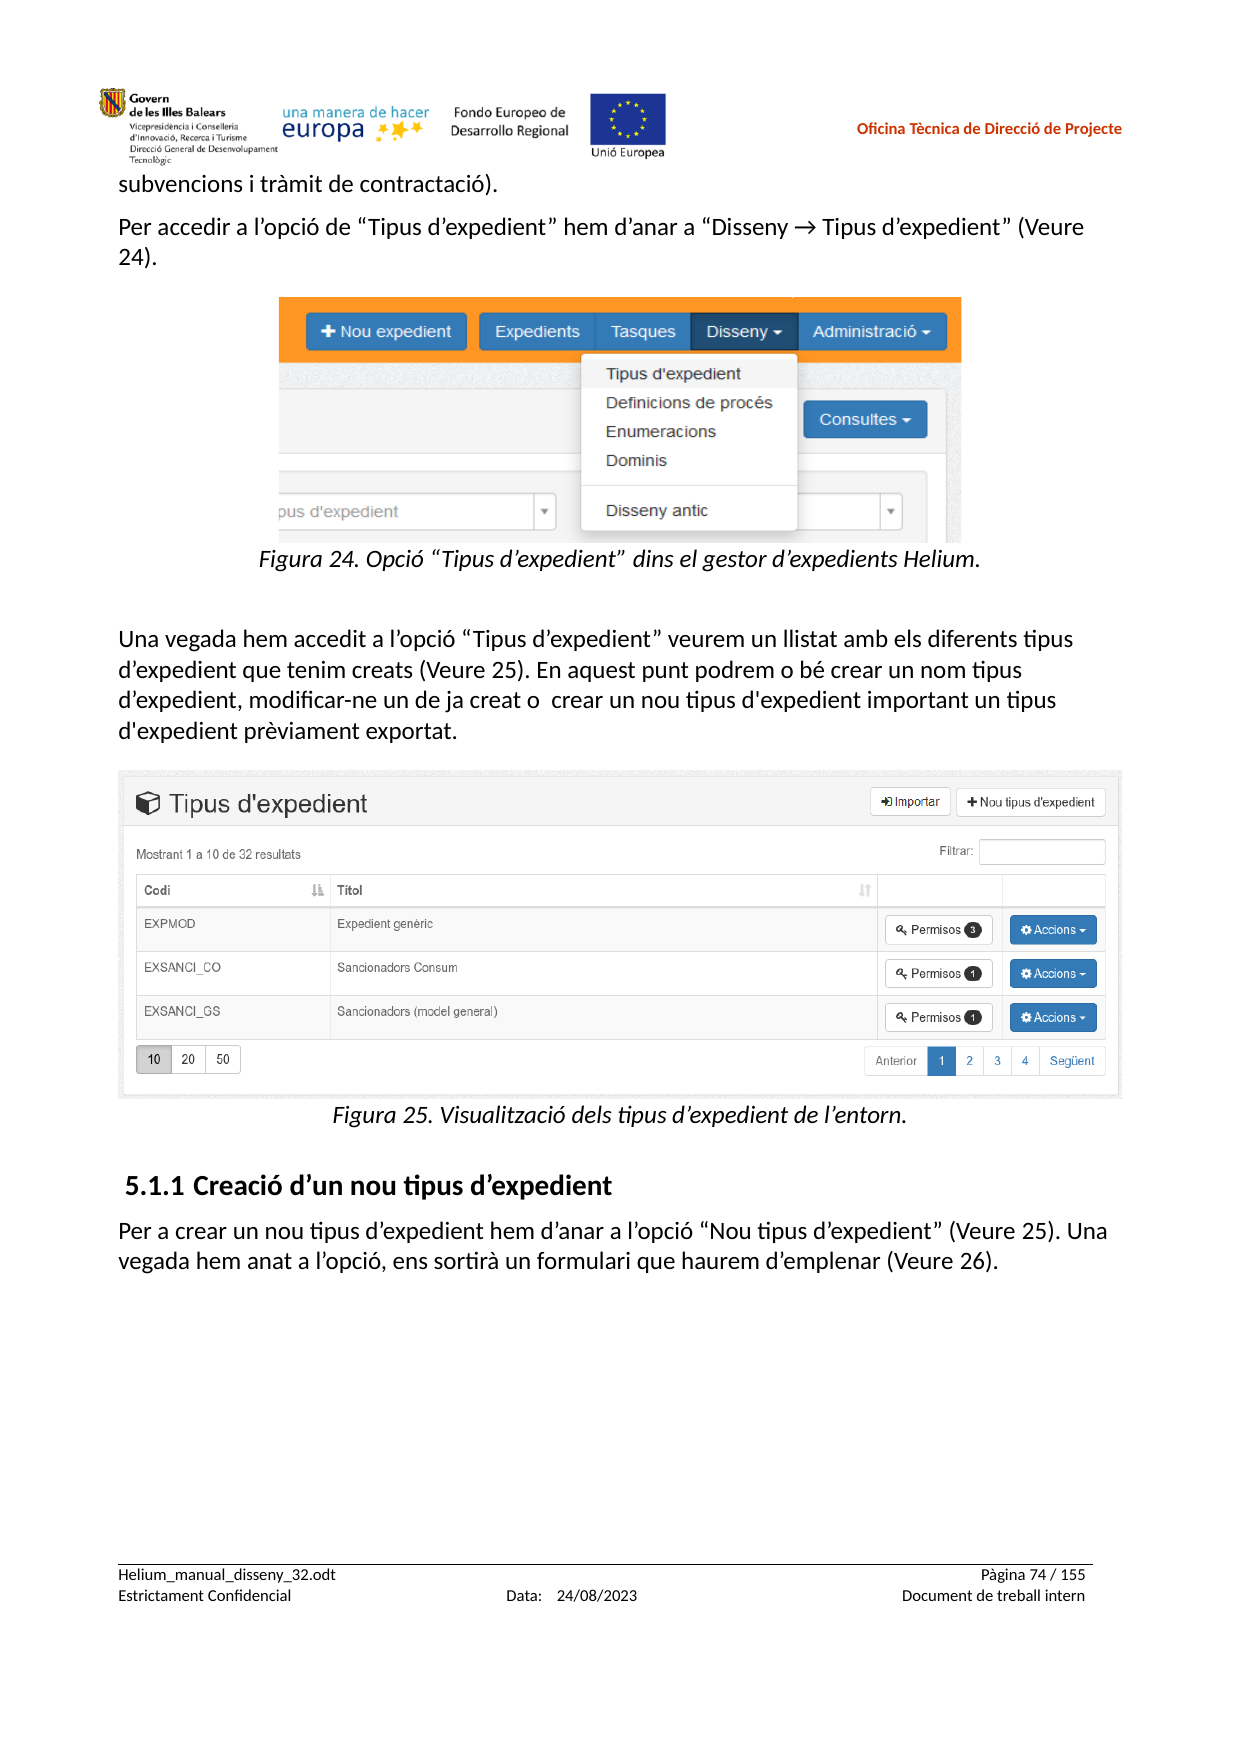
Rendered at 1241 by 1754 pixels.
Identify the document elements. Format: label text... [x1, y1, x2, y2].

text Figura 24. Opció “Tipus d’expedient” dins el gestor d’expedients Helium. [249, 297, 991, 573]
text subvencions i tràmit de contractació). [118, 168, 1122, 198]
text Per a crear un nou tipus d’expedient hem d’anar a l’opció “Nou tipus d’expedient” (Veure 25). Una vegada hem anat a l’opció, ens sortirà un formulari que haurem d’emplenar (Veure 26). [118, 1215, 1122, 1276]
subtitle Creació d’un nou tipus d’expedient [118, 1167, 1122, 1202]
text Una vegada hem accedit a l’opció “Tipus d’expedient” veurem un llistat amb els diferents tipus d’expedient que tenim creats (Veure 25). En aquest punt podrem o bé crear un nom tipus d’expedient, modificar-ne un de ja creat o crear un nou tipus d'expedient important un tipus d'expedient prèviament exportat. [118, 623, 1122, 746]
text Per accedir a l’opció de “Tipus d’expedient” hem d’anar a “Disseny → Tipus d’expedient” (Veure 24). [118, 211, 1122, 272]
text Figura 25. Visualització dels tipus d’expedient de l’entorn. [118, 1099, 1122, 1129]
picture [99, 87, 668, 166]
